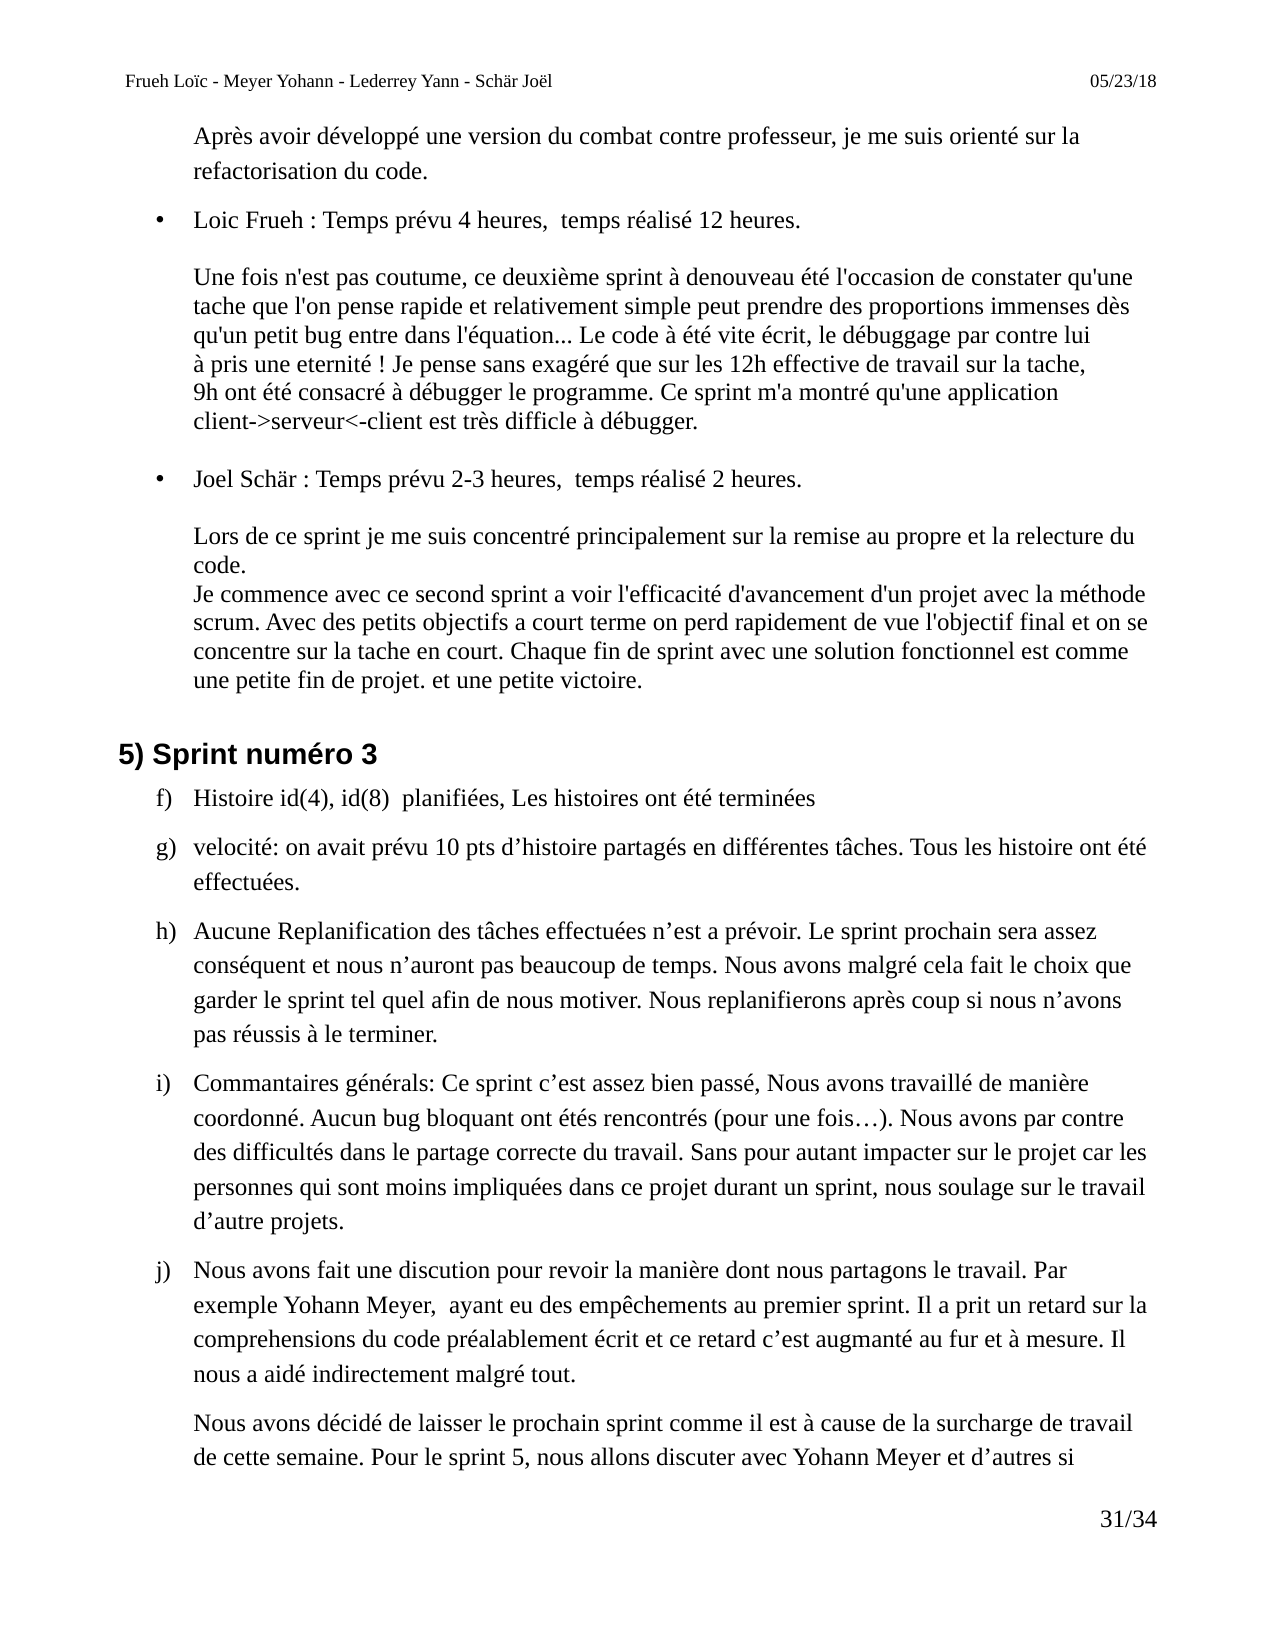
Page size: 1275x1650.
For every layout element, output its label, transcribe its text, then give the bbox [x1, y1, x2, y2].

list velocité: on avait prévu 10 pts d’histoire partagés en différentes tâches. Tous les histoire ont été effectuées. [156, 832, 1157, 896]
subtitle 5) Sprint numéro 3 [118, 737, 1157, 771]
list Lors de ce sprint je me suis concentré principalement sur la remise au propre et la relecture du code. Je commence avec ce second sprint a voir l'efficacité d'avancement d'un projet avec la méthode scrum. Avec des petits objectifs a court terme on perd rapidement de vue l'objectif final et on se concentre sur la tache en court. Chaque fin de sprint avec une solution fonctionnel est comme une petite fin de projet. et une petite victoire. [156, 521, 1157, 694]
list Histoire id(4), id(8) planifiées, Les histoires ont été terminées [156, 783, 1157, 812]
list Loic Frueh : Temps prévu 4 heures, temps réalisé 12 heures. Une fois n'est pas coutume, ce deuxième sprint à denouveau été l'occasion de constater qu'une tache que l'on pense rapide et relativement simple peut prendre des proportions immenses dès qu'un petit bug entre dans l'équation... Le code à été vite écrit, le débuggage par contre lui à pris une eternité ! Je pense sans exagéré que sur les 12h effective de travail sur la tache, 9h ont été consacré à débugger le programme. Ce sprint m'a montré qu'une application client->serveur<-client est très difficle à débugger. [156, 205, 1157, 435]
list Nous avons décidé de laisser le prochain sprint comme il est à cause de la surcharge de travail de cette semaine. Pour le sprint 5, nous allons discuter avec Yohann Meyer et d’autres si [156, 1408, 1157, 1471]
list Après avoir développé une version du combat contre professeur, je me suis orienté sur la refactorisation du code. [156, 121, 1157, 184]
list Joel Schär : Temps prévu 2-3 heures, temps réalisé 2 heures. [156, 464, 1157, 492]
list Nous avons fait une discution pour revoir la manière dont nous partagons le travail. Par exemple Yohann Meyer, ayant eu des empêchements au premier sprint. Il a prit un retard sur la comprehensions du code préalablement écrit et ce retard c’est augmanté au fur et à mesure. Il nous a aidé indirectement malgré tout. [156, 1255, 1157, 1387]
list Commantaires générals: Ce sprint c’est assez bien passé, Nous avons travaillé de manière coordonné. Aucun bug bloquant ont étés rencontrés (pour une fois…). Nous avons par contre des difficultés dans le partage correcte du travail. Sans pour autant impacter sur le projet car les personnes qui sont moins impliquées dans ce projet durant un sprint, nous soulage sur le travail d’autre projets. [156, 1068, 1157, 1235]
list Aucune Replanification des tâches effectuées n’est a prévoir. Le sprint prochain sera assez conséquent et nous n’auront pas beaucoup de temps. Nous avons malgré cela fait le choix que garder le sprint tel quel afin de nous motiver. Nous replanifierons après coup si nous n’avons pas réussis à le terminer. [156, 916, 1157, 1048]
